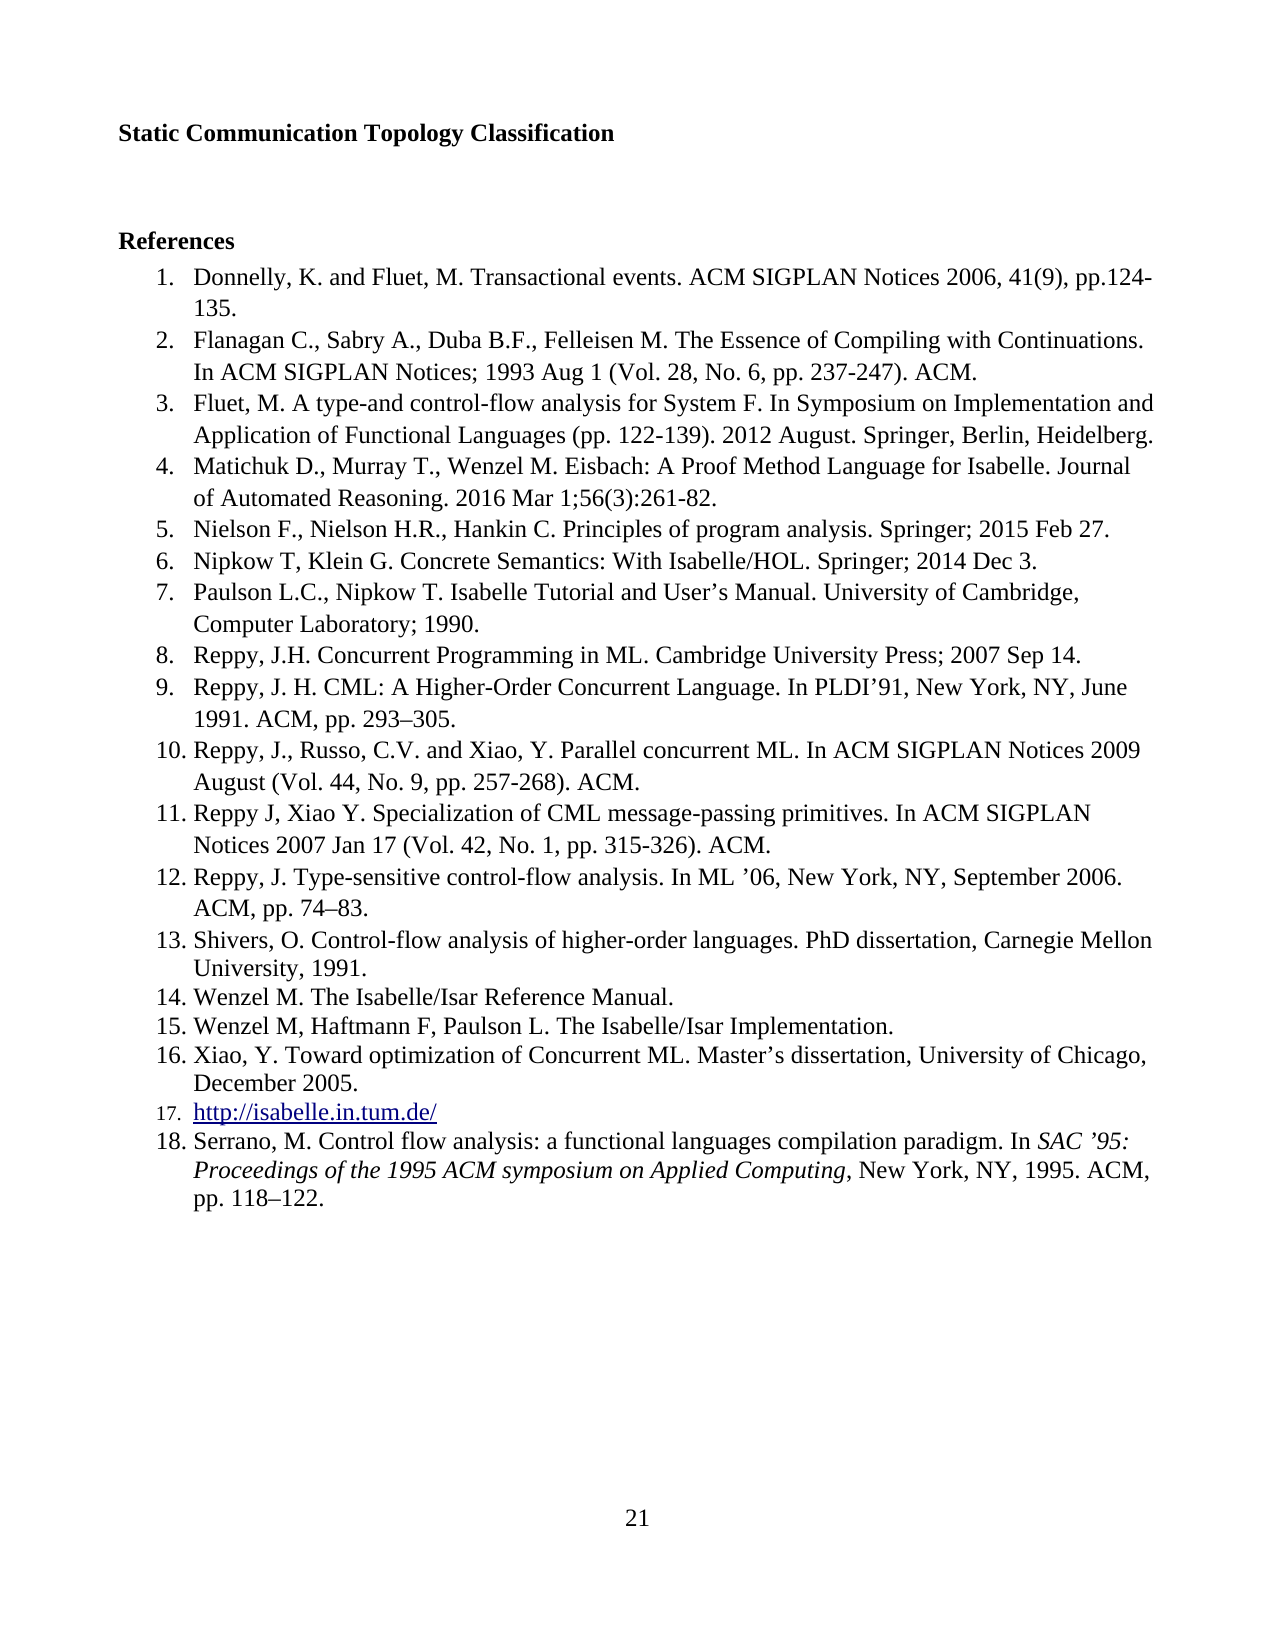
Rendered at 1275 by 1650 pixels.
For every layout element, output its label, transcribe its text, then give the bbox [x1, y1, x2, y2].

list Nielson F., Nielson H.R., Hankin C. Principles of program analysis. Springer; 2015 Feb 27. [156, 514, 1157, 543]
list Fluet, M. A type-and control-flow analysis for System F. In Symposium on Implementation and Application of Functional Languages (pp. 122-139). 2012 August. Springer, Berlin, Heidelberg. [156, 388, 1157, 448]
list Donnelly, K. and Fluet, M. Transactional events. ACM SIGPLAN Notices 2006, 41(9), pp.124-135. [156, 262, 1157, 322]
list Reppy J, Xiao Y. Specialization of CML message-passing primitives. In ACM SIGPLAN Notices 2007 Jan 17 (Vol. 42, No. 1, pp. 315-326). ACM. [156, 798, 1157, 859]
text Static Communication Topology Classification [118, 118, 1157, 147]
list Reppy, J. Type-sensitive control-flow analysis. In ML ’06, New York, NY, September 2006. ACM, pp. 74–83. [156, 862, 1157, 922]
list Matichuk D., Murray T., Wenzel M. Eisbach: A Proof Method Language for Isabelle. Journal of Automated Reasoning. 2016 Mar 1;56(3):261-82. [156, 451, 1157, 512]
list Shivers, O. Control-flow analysis of higher-order languages. PhD dissertation, Carnegie Mellon University, 1991. [156, 925, 1157, 982]
list Reppy, J.H. Concurrent Programming in ML. Cambridge University Press; 2007 Sep 14. [156, 641, 1157, 669]
list Xiao, Y. Toward optimization of Concurrent ML. Master’s dissertation, University of Chicago, December 2005. [156, 1040, 1157, 1097]
list http://isabelle.in.tum.de/ [156, 1097, 1157, 1126]
list Reppy, J., Russo, C.V. and Xiao, Y. Parallel concurrent ML. In ACM SIGPLAN Notices 2009 August (Vol. 44, No. 9, pp. 257-268). ACM. [156, 735, 1157, 796]
list Flanagan C., Sabry A., Duba B.F., Felleisen M. The Essence of Compiling with Continuations. In ACM SIGPLAN Notices; 1993 Aug 1 (Vol. 28, No. 6, pp. 237-247). ACM. [156, 325, 1157, 385]
list Reppy, J. H. CML: A Higher-Order Concurrent Language. In PLDI’91, New York, NY, June 1991. ACM, pp. 293–305. [156, 672, 1157, 732]
text References [118, 226, 1157, 255]
list Serrano, M. Control flow analysis: a functional languages compilation paradigm. In SAC ’95: Proceedings of the 1995 ACM symposium on Applied Computing, New York, NY, 1995. ACM, pp. 118–122. [156, 1126, 1157, 1212]
list Wenzel M. The Isabelle/Isar Reference Manual. [156, 982, 1157, 1011]
list Wenzel M, Haftmann F, Paulson L. The Isabelle/Isar Implementation. [156, 1011, 1157, 1040]
list Paulson L.C., Nipkow T. Isabelle Tutorial and User’s Manual. University of Cambridge, Computer Laboratory; 1990. [156, 577, 1157, 638]
list Nipkow T, Klein G. Concrete Semantics: With Isabelle/HOL. Springer; 2014 Dec 3. [156, 546, 1157, 575]
